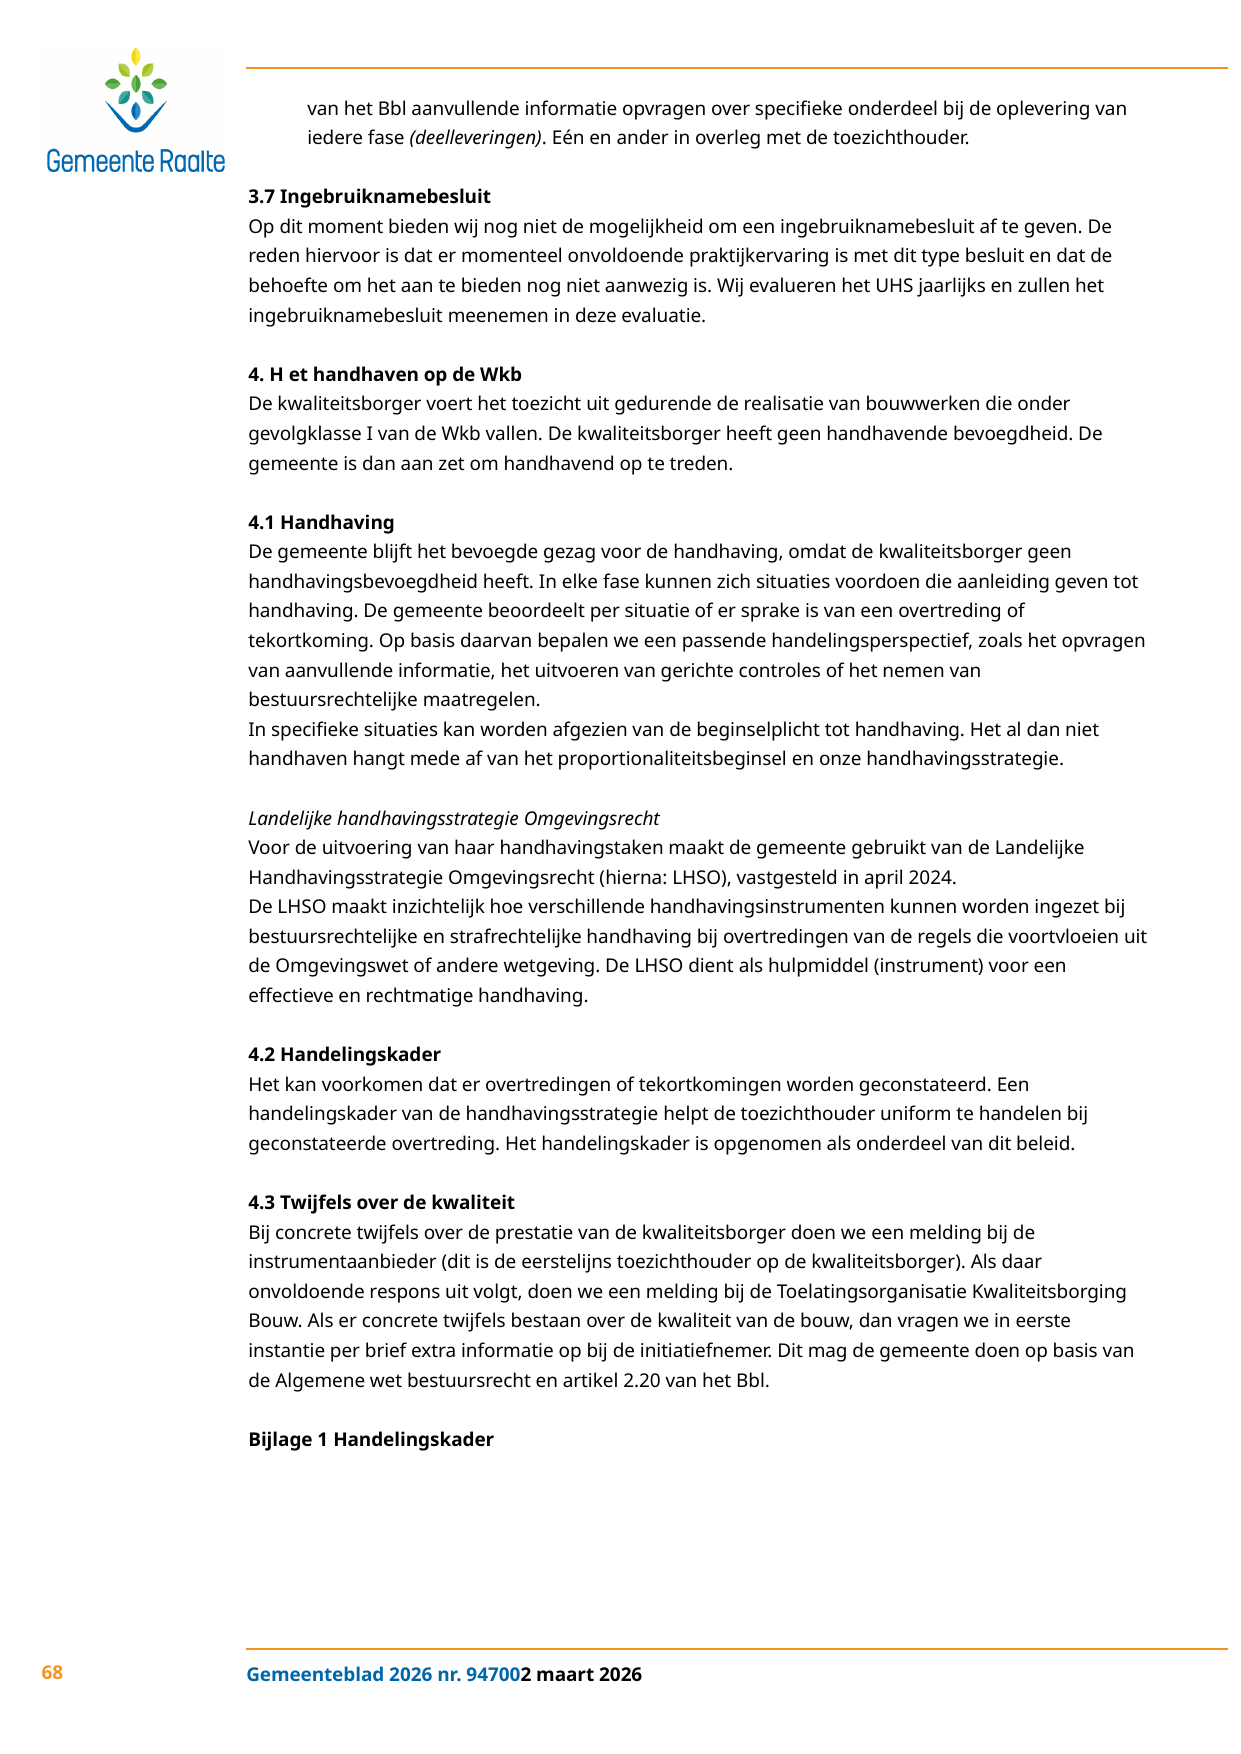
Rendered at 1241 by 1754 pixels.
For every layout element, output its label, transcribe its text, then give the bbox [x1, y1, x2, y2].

text Voor de uitvoering van haar handhavingstaken maakt de gemeente gebruikt van de Landelijke Handhavingsstrategie Omgevingsrecht (hierna: LHSO), vastgesteld in april 2024. [248, 834, 1152, 890]
text Het kan voorkomen dat er overtredingen of tekortkomingen worden geconstateerd. Een handelingskader van de handhavingsstrategie helpt de toezichthouder uniform te handelen bij geconstateerde overtreding. Het handelingskader is opgenomen als onderdeel van dit beleid. [248, 1071, 1152, 1156]
text Bij concrete twijfels over de prestatie van de kwaliteitsborger doen we een melding bij de instrumentaanbieder (dit is de eerstelijns toezichthouder op de kwaliteitsborger). Als daar onvoldoende respons uit volgt, doen we een melding bij de Toelatingsorganisatie Kwaliteitsborging Bouw. Als er concrete twijfels bestaan over de kwaliteit van de bouw, dan vragen we in eerste instantie per brief extra informatie op bij de initiatiefnemer. Dit mag de gemeente doen op basis van de Algemene wet bestuursrecht en artikel 2.20 van het Bbl. [248, 1219, 1152, 1393]
list van het Bbl aanvullende informatie opvragen over specifieke onderdeel bij de oplevering van iedere fase (deelleveringen). Eén en ander in overleg met de toezichthouder. [248, 95, 1152, 150]
text Op dit moment bieden wij nog niet de mogelijkheid om een ingebruiknamebesluit af te geven. De reden hiervoor is dat er momenteel onvoldoende praktijkervaring is met dit type besluit en dat de behoefte om het aan te bieden nog niet aanwezig is. Wij evalueren het UHS jaarlijks en zullen het ingebruiknamebesluit meenemen in deze evaluatie. [248, 213, 1152, 328]
text 4. H et handhaven op de Wkb [248, 361, 1152, 387]
picture [41, 47, 231, 172]
text De kwaliteitsborger voert het toezicht uit gedurende de realisatie van bouwwerken die onder gevolgklasse I van de Wkb vallen. De kwaliteitsborger heeft geen handhavende bevoegdheid. De gemeente is dan aan zet om handhavend op te treden. [248, 391, 1152, 476]
text De gemeente blijft het bevoegde gezag voor de handhaving, omdat de kwaliteitsborger geen handhavingsbevoegdheid heeft. In elke fase kunnen zich situaties voordoen die aanleiding geven tot handhaving. De gemeente beoordeelt per situatie of er sprake is van een overtreding of tekortkoming. Op basis daarvan bepalen we een passende handelingsperspectief, zoals het opvragen van aanvullende informatie, het uitvoeren van gerichte controles of het nemen van bestuursrechtelijke maatregelen. [248, 538, 1152, 712]
text 3.7 Ingebruiknamebesluit [248, 183, 1152, 209]
text Bijlage 1 Handelingskader [248, 1426, 1152, 1452]
text De LHSO maakt inzichtelijk hoe verschillende handhavingsinstrumenten kunnen worden ingezet bij bestuursrechtelijke en strafrechtelijke handhaving bij overtredingen van de regels die voortvloeien uit de Omgevingswet of andere wetgeving. De LHSO dient als hulpmiddel (instrument) voor een effectieve en rechtmatige handhaving. [248, 893, 1152, 1008]
text 4.3 Twijfels over de kwaliteit [248, 1189, 1152, 1215]
text In specifieke situaties kan worden afgezien van de beginselplicht tot handhaving. Het al dan niet handhaven hangt mede af van het proportionaliteitsbeginsel en onze handhavingsstrategie. [248, 716, 1152, 771]
text Landelijke handhavingsstrategie Omgevingsrecht [248, 805, 1152, 831]
text 4.2 Handelingskader [248, 1041, 1152, 1067]
text 4.1 Handhaving [248, 509, 1152, 535]
